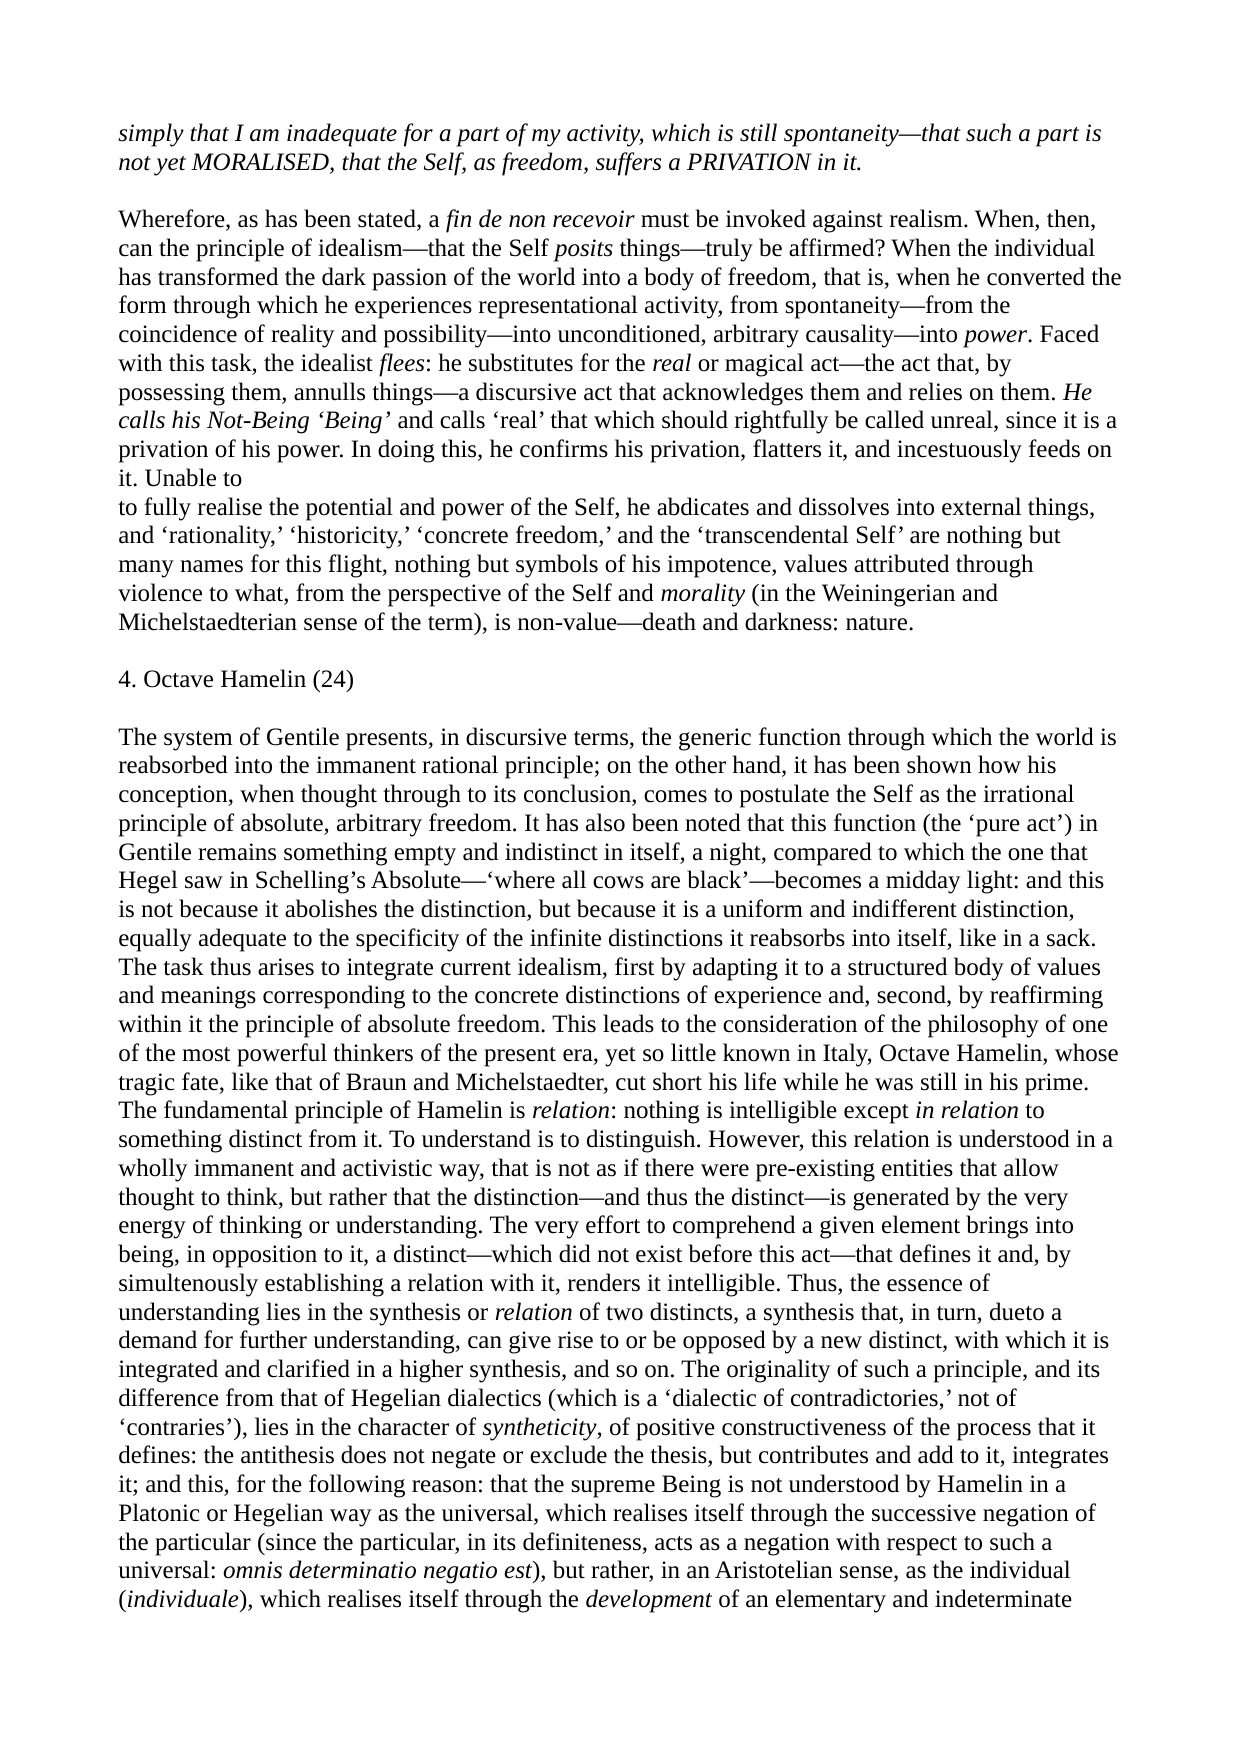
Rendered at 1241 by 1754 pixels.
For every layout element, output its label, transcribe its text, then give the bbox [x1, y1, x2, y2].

text 4. Octave Hamelin (24) [118, 664, 1122, 693]
text The fundamental principle of Hamelin is relation: nothing is intelligible except in relation to something distinct from it. To understand is to distinguish. However, this relation is understood in a wholly immanent and activistic way, that is not as if there were pre-existing entities that allow thought to think, but rather that the distinction—and thus the distinct—is generated by the very energy of thinking or understanding. The very effort to comprehend a given element brings into being, in opposition to it, a distinct—which did not exist before this act—that defines it and, by simultenously establishing a relation with it, renders it intelligible. Thus, the essence of understanding lies in the synthesis or relation of two distincts, a synthesis that, in turn, dueto a demand for further understanding, can give rise to or be opposed by a new distinct, with which it is integrated and clarified in a higher synthesis, and so on. The originality of such a principle, and its difference from that of Hegelian dialectics (which is a ‘dialectic of contradictories,’ not of ‘contraries’), lies in the character of syntheticity, of positive constructiveness of the process that it defines: the antithesis does not negate or exclude the thesis, but contributes and add to it, integrates it; and this, for the following reason: that the supreme Being is not understood by Hamelin in a Platonic or Hegelian way as the universal, which realises itself through the successive negation of the particular (since the particular, in its definiteness, acts as a negation with respect to such a universal: omnis determinatio negatio est), but rather, in an Aristotelian sense, as the individual (individuale), which realises itself through the development of an elementary and indeterminate [118, 1096, 1122, 1613]
text The system of Gentile presents, in discursive terms, the generic function through which the world is reabsorbed into the immanent rational principle; on the other hand, it has been shown how his conception, when thought through to its conclusion, comes to postulate the Self as the irrational principle of absolute, arbitrary freedom. It has also been noted that this function (the ‘pure act’) in Gentile remains something empty and indistinct in itself, a night, compared to which the one that Hegel saw in Schelling’s Absolute—‘where all cows are black’—becomes a midday light: and this is not because it abolishes the distinction, but because it is a uniform and indifferent distinction, equally adequate to the specificity of the infinite distinctions it reabsorbs into itself, like in a sack. The task thus arises to integrate current idealism, first by adapting it to a structured body of values and meanings corresponding to the concrete distinctions of experience and, second, by reaffirming within it the principle of absolute freedom. This leads to the consideration of the philosophy of one of the most powerful thinkers of the present era, yet so little known in Italy, Octave Hamelin, whose tragic fate, like that of Braun and Michelstaedter, cut short his life while he was still in his prime. [118, 722, 1122, 1096]
text to fully realise the potential and power of the Self, he abdicates and dissolves into external things, and ‘rationality,’ ‘historicity,’ ‘concrete freedom,’ and the ‘transcendental Self’ are nothing but many names for this flight, nothing but symbols of his impotence, values attributed through violence to what, from the perspective of the Self and morality (in the Weiningerian and Michelstaedterian sense of the term), is non-value—death and darkness: nature. [118, 492, 1122, 636]
text simply that I am inadequate for a part of my activity, which is still spontaneity—that such a part is not yet MORALISED, that the Self, as freedom, suffers a PRIVATION in it. [118, 118, 1122, 176]
text Wherefore, as has been stated, a fin de non recevoir must be invoked against realism. When, then, can the principle of idealism—that the Self posits things—truly be affirmed? When the individual has transformed the dark passion of the world into a body of freedom, that is, when he converted the form through which he experiences representational activity, from spontaneity—from the coincidence of reality and possibility—into unconditioned, arbitrary causality—into power. Faced with this task, the idealist flees: he substitutes for the real or magical act—the act that, by possessing them, annulls things—a discursive act that acknowledges them and relies on them. He calls his Not-Being ‘Being’ and calls ‘real’ that which should rightfully be called unreal, since it is a privation of his power. In doing this, he confirms his privation, flatters it, and incestuously feeds on it. Unable to [118, 204, 1122, 492]
